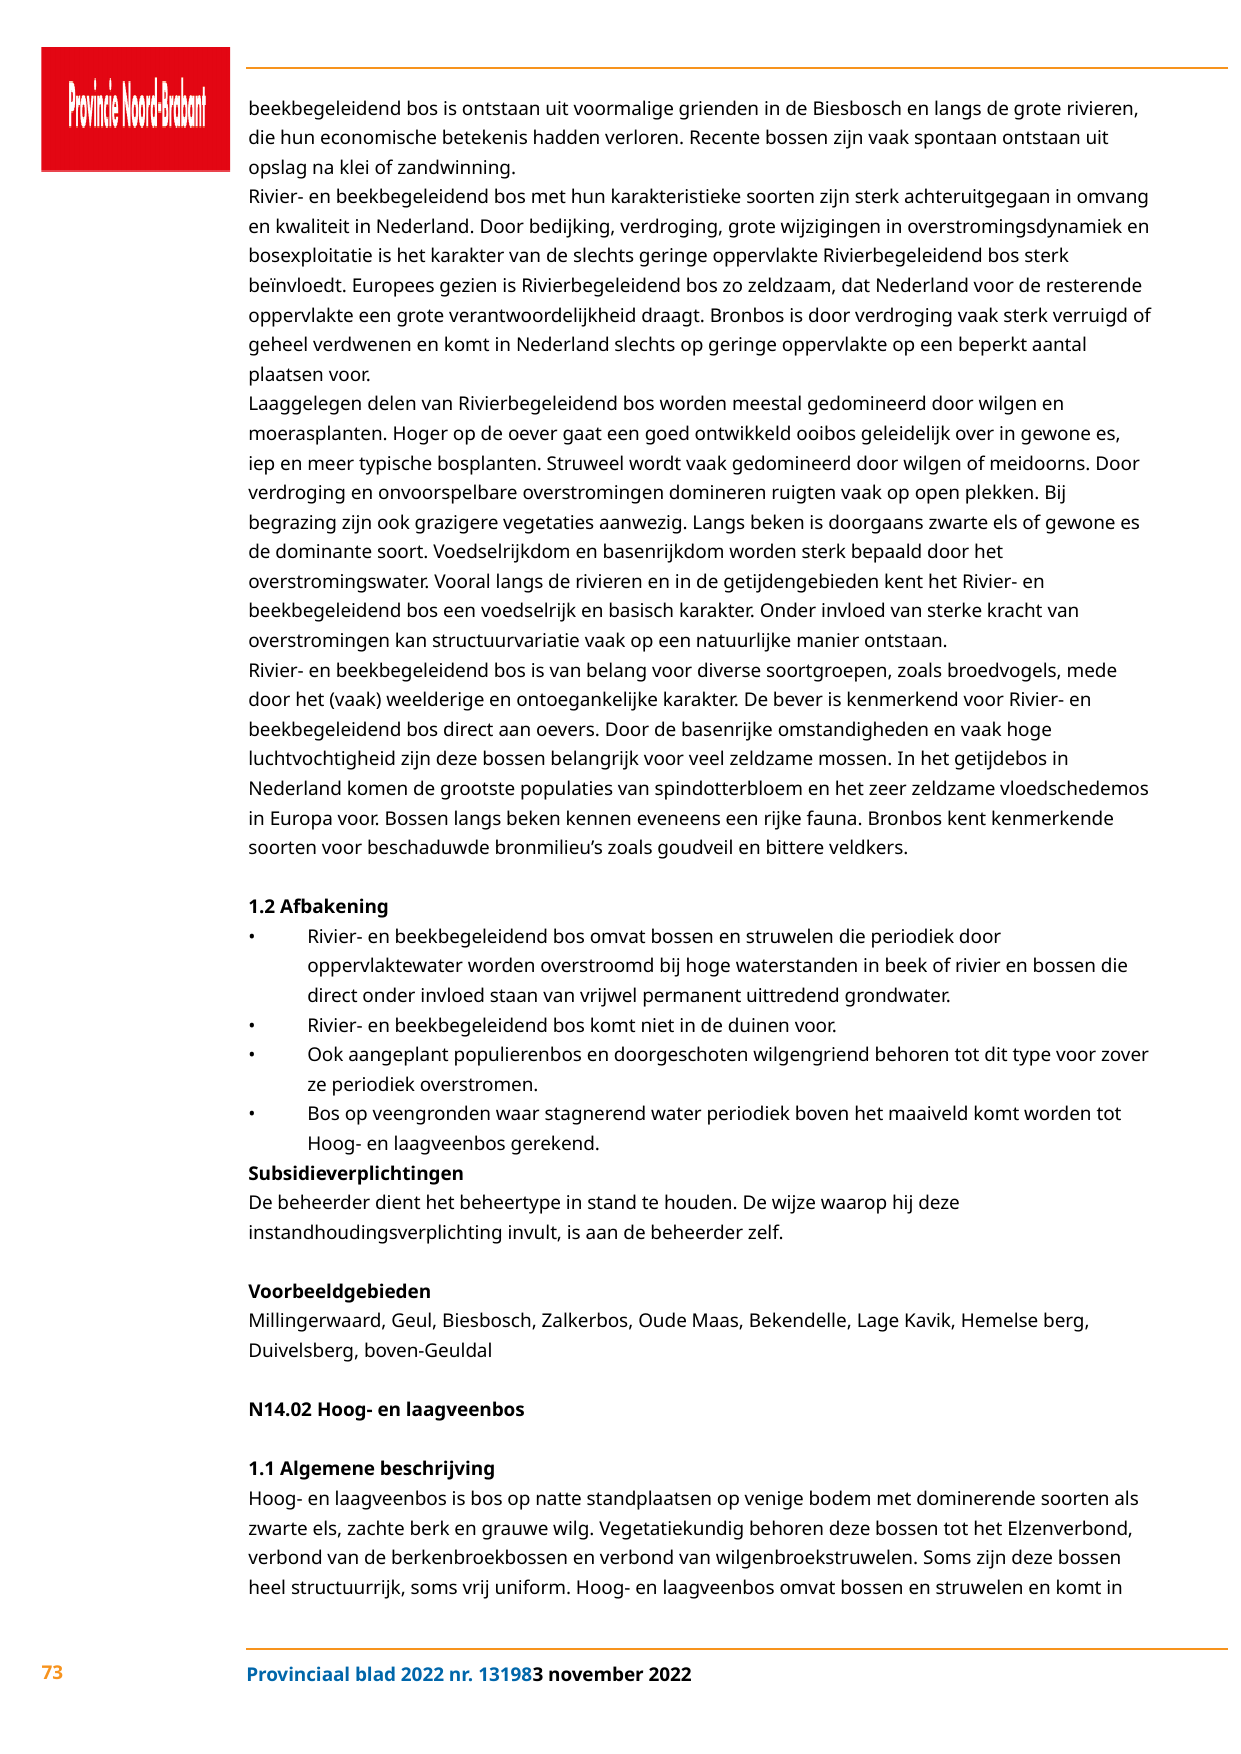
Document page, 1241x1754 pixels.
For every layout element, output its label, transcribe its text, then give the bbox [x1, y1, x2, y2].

text Laaggelegen delen van Rivierbegeleidend bos worden meestal gedomineerd door wilgen en moerasplanten. Hoger op de oever gaat een goed ontwikkeld ooibos geleidelijk over in gewone es, iep en meer typische bosplanten. Struweel wordt vaak gedomineerd door wilgen of meidoorns. Door verdroging en onvoorspelbare overstromingen domineren ruigten vaak op open plekken. Bij begrazing zijn ook grazigere vegetaties aanwezig. Langs beken is doorgaans zwarte els of gewone es de dominante soort. Voedselrijkdom en basenrijkdom worden sterk bepaald door het overstromingswater. Vooral langs de rivieren en in de getijdengebieden kent het Rivier- en beekbegeleidend bos een voedselrijk en basisch karakter. Onder invloed van sterke kracht van overstromingen kan structuurvariatie vaak op een natuurlijke manier ontstaan. [248, 391, 1152, 653]
text Hoog- en laagveenbos is bos op natte standplaatsen op venige bodem met dominerende soorten als zwarte els, zachte berk en grauwe wilg. Vegetatiekundig behoren deze bossen tot het Elzenverbond, verbond van de berkenbroekbossen en verbond van wilgenbroekstruwelen. Soms zijn deze bossen heel structuurrijk, soms vrij uniform. Hoog- en laagveenbos omvat bossen en struwelen en komt in [248, 1485, 1152, 1600]
text Subsidieverplichtingen [248, 1160, 1152, 1186]
text 1.1 Algemene beschrijving [248, 1456, 1152, 1481]
text N14.02 Hoog- en laagveenbos [248, 1396, 1152, 1422]
list Rivier- en beekbegeleidend bos komt niet in de duinen voor. [248, 1012, 1152, 1038]
text Rivier- en beekbegeleidend bos is van belang voor diverse soortgroepen, zoals broedvogels, mede door het (vaak) weelderige en ontoegankelijke karakter. De bever is kenmerkend voor Rivier- en beekbegeleidend bos direct aan oevers. Door de basenrijke omstandigheden en vaak hoge luchtvochtigheid zijn deze bossen belangrijk voor veel zeldzame mossen. In het getijdebos in Nederland komen de grootste populaties van spindotterbloem en het zeer zeldzame vloedschedemos in Europa voor. Bossen langs beken kennen eveneens een rijke fauna. Bronbos kent kenmerkende soorten voor beschaduwde bronmilieu’s zoals goudveil en bittere veldkers. [248, 657, 1152, 860]
text Rivier- en beekbegeleidend bos met hun karakteristieke soorten zijn sterk achteruitgegaan in omvang en kwaliteit in Nederland. Door bedijking, verdroging, grote wijzigingen in overstromingsdynamiek en bosexploitatie is het karakter van de slechts geringe oppervlakte Rivierbegeleidend bos sterk beïnvloedt. Europees gezien is Rivierbegeleidend bos zo zeldzaam, dat Nederland voor de resterende oppervlakte een grote verantwoordelijkheid draagt. Bronbos is door verdroging vaak sterk verruigd of geheel verdwenen en komt in Nederland slechts op geringe oppervlakte op een beperkt aantal plaatsen voor. [248, 183, 1152, 387]
list Ook aangeplant populierenbos en doorgeschoten wilgengriend behoren tot dit type voor zover ze periodiek overstromen. [248, 1041, 1152, 1097]
text Millingerwaard, Geul, Biesbosch, Zalkerbos, Oude Maas, Bekendelle, Lage Kavik, Hemelse berg, Duivelsberg, boven-Geuldal [248, 1308, 1152, 1363]
list Bos op veengronden waar stagnerend water periodiek boven het maaiveld komt worden tot Hoog- en laagveenbos gerekend. [248, 1101, 1152, 1156]
text De beheerder dient het beheertype in stand te houden. De wijze waarop hij deze instandhoudingsverplichting invult, is aan de beheerder zelf. [248, 1189, 1152, 1245]
text beekbegeleidend bos is ontstaan uit voormalige grienden in de Biesbosch en langs de grote rivieren, die hun economische betekenis hadden verloren. Recente bossen zijn vaak spontaan ontstaan uit opslag na klei of zandwinning. [248, 95, 1152, 180]
list Rivier- en beekbegeleidend bos omvat bossen en struwelen die periodiek door oppervlaktewater worden overstroomd bij hoge waterstanden in beek of rivier en bossen die direct onder invloed staan van vrijwel permanent uittredend grondwater. [248, 923, 1152, 1008]
picture [41, 47, 231, 172]
text 1.2 Afbakening [248, 893, 1152, 919]
text Voorbeeldgebieden [248, 1278, 1152, 1304]
